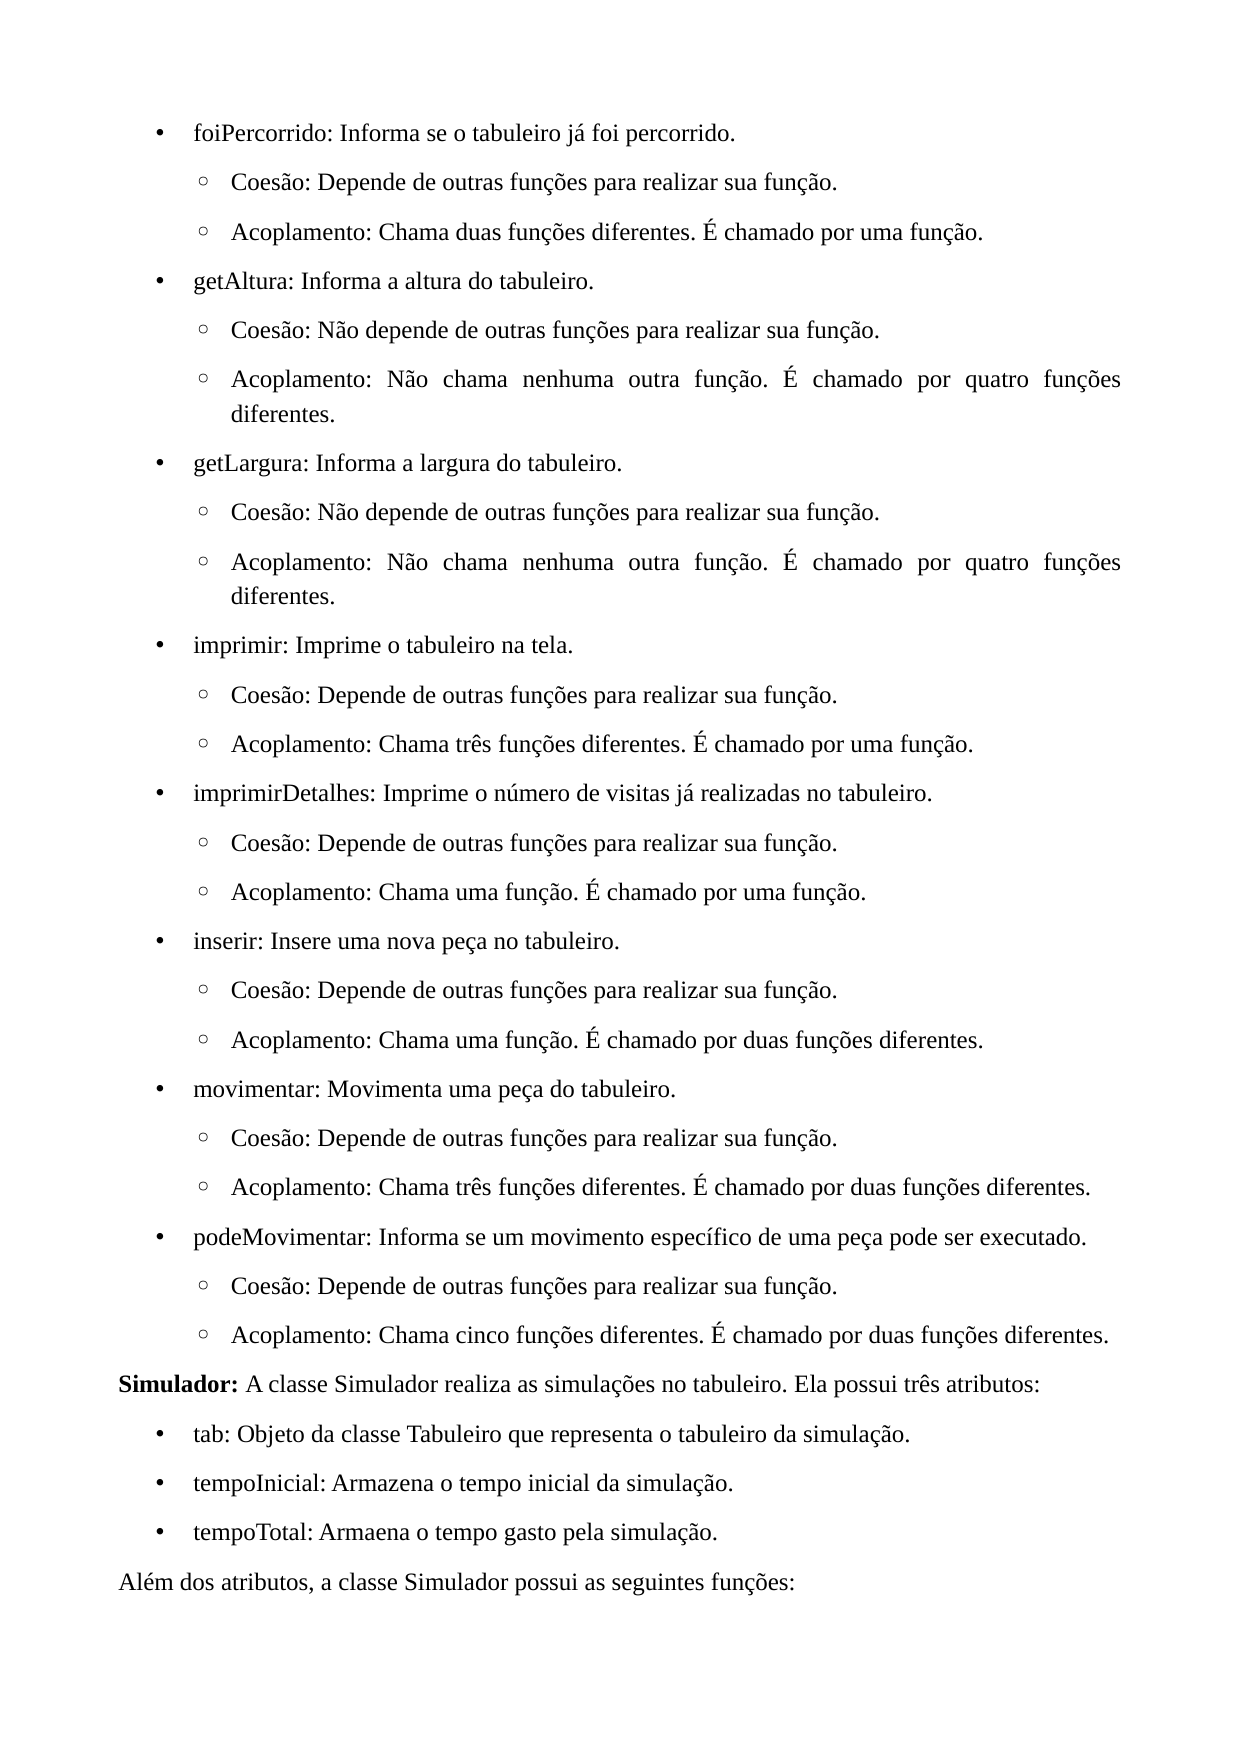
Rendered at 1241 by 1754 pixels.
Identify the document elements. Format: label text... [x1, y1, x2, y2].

list imprimirDetalhes: Imprime o número de visitas já realizadas no tabuleiro. [156, 778, 1122, 807]
list Coesão: Depende de outras funções para realizar sua função. [193, 680, 1122, 708]
list Acoplamento: Chama uma função. É chamado por duas funções diferentes. [193, 1025, 1122, 1053]
text Além dos atributos, a classe Simulador possui as seguintes funções: [118, 1567, 1122, 1595]
list Acoplamento: Chama uma função. É chamado por uma função. [193, 877, 1122, 906]
list Coesão: Depende de outras funções para realizar sua função. [193, 167, 1122, 196]
list tab: Objeto da classe Tabuleiro que representa o tabuleiro da simulação. [156, 1419, 1122, 1448]
list podeMovimentar: Informa se um movimento específico de uma peça pode ser executado. [156, 1222, 1122, 1251]
list Coesão: Depende de outras funções para realizar sua função. [193, 975, 1122, 1004]
list Acoplamento: Chama duas funções diferentes. É chamado por uma função. [193, 217, 1122, 245]
list Acoplamento: Chama três funções diferentes. É chamado por uma função. [193, 729, 1122, 758]
list tempoTotal: Armaena o tempo gasto pela simulação. [156, 1517, 1122, 1546]
list Acoplamento: Não chama nenhuma outra função. É chamado por quatro funções diferentes. [193, 364, 1122, 428]
list tempoInicial: Armazena o tempo inicial da simulação. [156, 1468, 1122, 1497]
list foiPercorrido: Informa se o tabuleiro já foi percorrido. [156, 118, 1122, 147]
list movimentar: Movimenta uma peça do tabuleiro. [156, 1074, 1122, 1103]
list Coesão: Depende de outras funções para realizar sua função. [193, 1123, 1122, 1152]
list Acoplamento: Chama cinco funções diferentes. É chamado por duas funções diferentes. [193, 1320, 1122, 1349]
list getLargura: Informa a largura do tabuleiro. [156, 448, 1122, 477]
list getAltura: Informa a altura do tabuleiro. [156, 266, 1122, 295]
list Coesão: Depende de outras funções para realizar sua função. [193, 828, 1122, 856]
list Acoplamento: Não chama nenhuma outra função. É chamado por quatro funções diferentes. [193, 547, 1122, 610]
list Acoplamento: Chama três funções diferentes. É chamado por duas funções diferentes. [193, 1172, 1122, 1201]
list imprimir: Imprime o tabuleiro na tela. [156, 631, 1122, 659]
list Coesão: Não depende de outras funções para realizar sua função. [193, 315, 1122, 344]
list Coesão: Não depende de outras funções para realizar sua função. [193, 497, 1122, 526]
list inserir: Insere uma nova peça no tabuleiro. [156, 926, 1122, 955]
text Simulador: A classe Simulador realiza as simulações no tabuleiro. Ela possui três atributos: [118, 1369, 1122, 1398]
list Coesão: Depende de outras funções para realizar sua função. [193, 1271, 1122, 1300]
